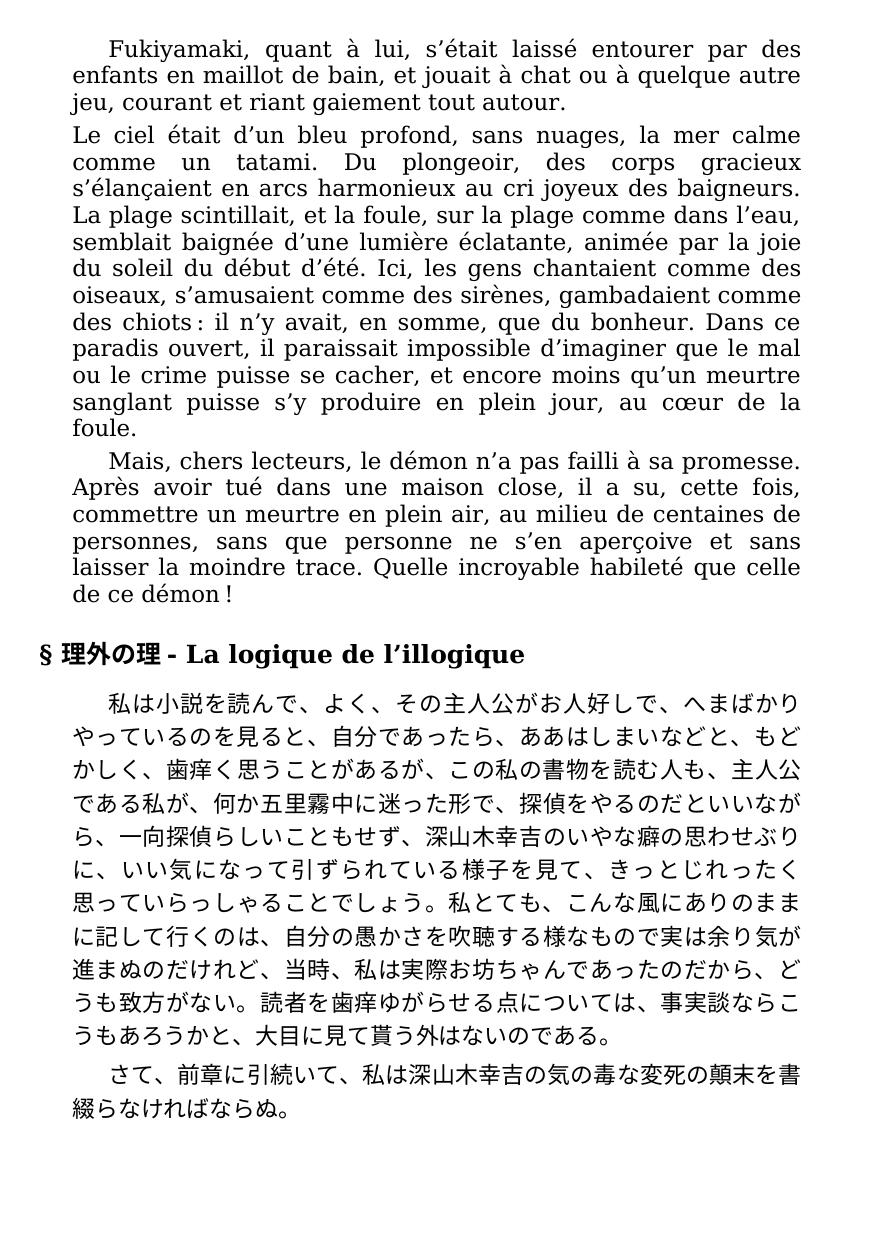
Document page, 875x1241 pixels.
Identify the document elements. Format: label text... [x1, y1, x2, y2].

text Le ciel était d’un bleu profond, sans nuages, la mer calme comme un tatami. Du plongeoir, des corps gracieux s’élançaient en arcs harmonieux au cri joyeux des baigneurs. La plage scintillait, et la foule, sur la plage comme dans l’eau, semblait baignée d’une lumière éclatante, animée par la joie du soleil du début d’été. Ici, les gens chantaient comme des oiseaux, s’amusaient comme des sirènes, gambadaient comme des chiots : il n’y avait, en somme, que du bonheur. Dans ce paradis ouvert, il paraissait impossible d’imaginer que le mal ou le crime puisse se cacher, et encore moins qu’un meurtre sanglant puisse s’y produire en plein jour, au cœur de la foule. [72, 122, 802, 442]
text Mais, chers lecteurs, le démon n’a pas failli à sa promesse. Après avoir tué dans une maison close, il a su, cette fois, commettre un meurtre en plein air, au milieu de centaines de personnes, sans que personne ne s’en aperçoive et sans laisser la moindre trace. Quelle incroyable habileté que celle de ce démon ! [72, 448, 802, 608]
text さて、前章に引続いて、私は深山木幸吉の気の毒な変死の顛末を書綴らなければならぬ。 [72, 1057, 802, 1124]
text Fukiyamaki, quant à lui, s’était laissé entourer par des enfants en maillot de bain, et jouait à chat ou à quelque autre jeu, courant et riant gaiement tout autour. [72, 36, 802, 116]
text 私は小説を読んで、よく、その主人公がお人好しで、へまばかりやっているのを見ると、自分であったら、ああはしまいなどと、もどかしく、歯痒く思うことがあるが、この私の書物を読む人も、主人公である私が、何か五里霧中に迷った形で、探偵をやるのだといいながら、一向探偵らしいこともせず、深山木幸吉のいやな癖の思わせぶりに、いい気になって引ずられている様子を見て、きっとじれったく思っていらっしゃることでしょう。私とても、こんな風にありのままに記して行くのは、自分の愚かさを吹聴する様なもので実は余り気が進まぬのだけれど、当時、私は実際お坊ちゃんであったのだから、どうも致方がない。読者を歯痒ゆがらせる点については、事実談ならこうもあろうかと、大目に見て貰う外はないのである。 [72, 686, 802, 1051]
subtitle § 理外の理 - La logique de l’illogique [36, 632, 838, 674]
